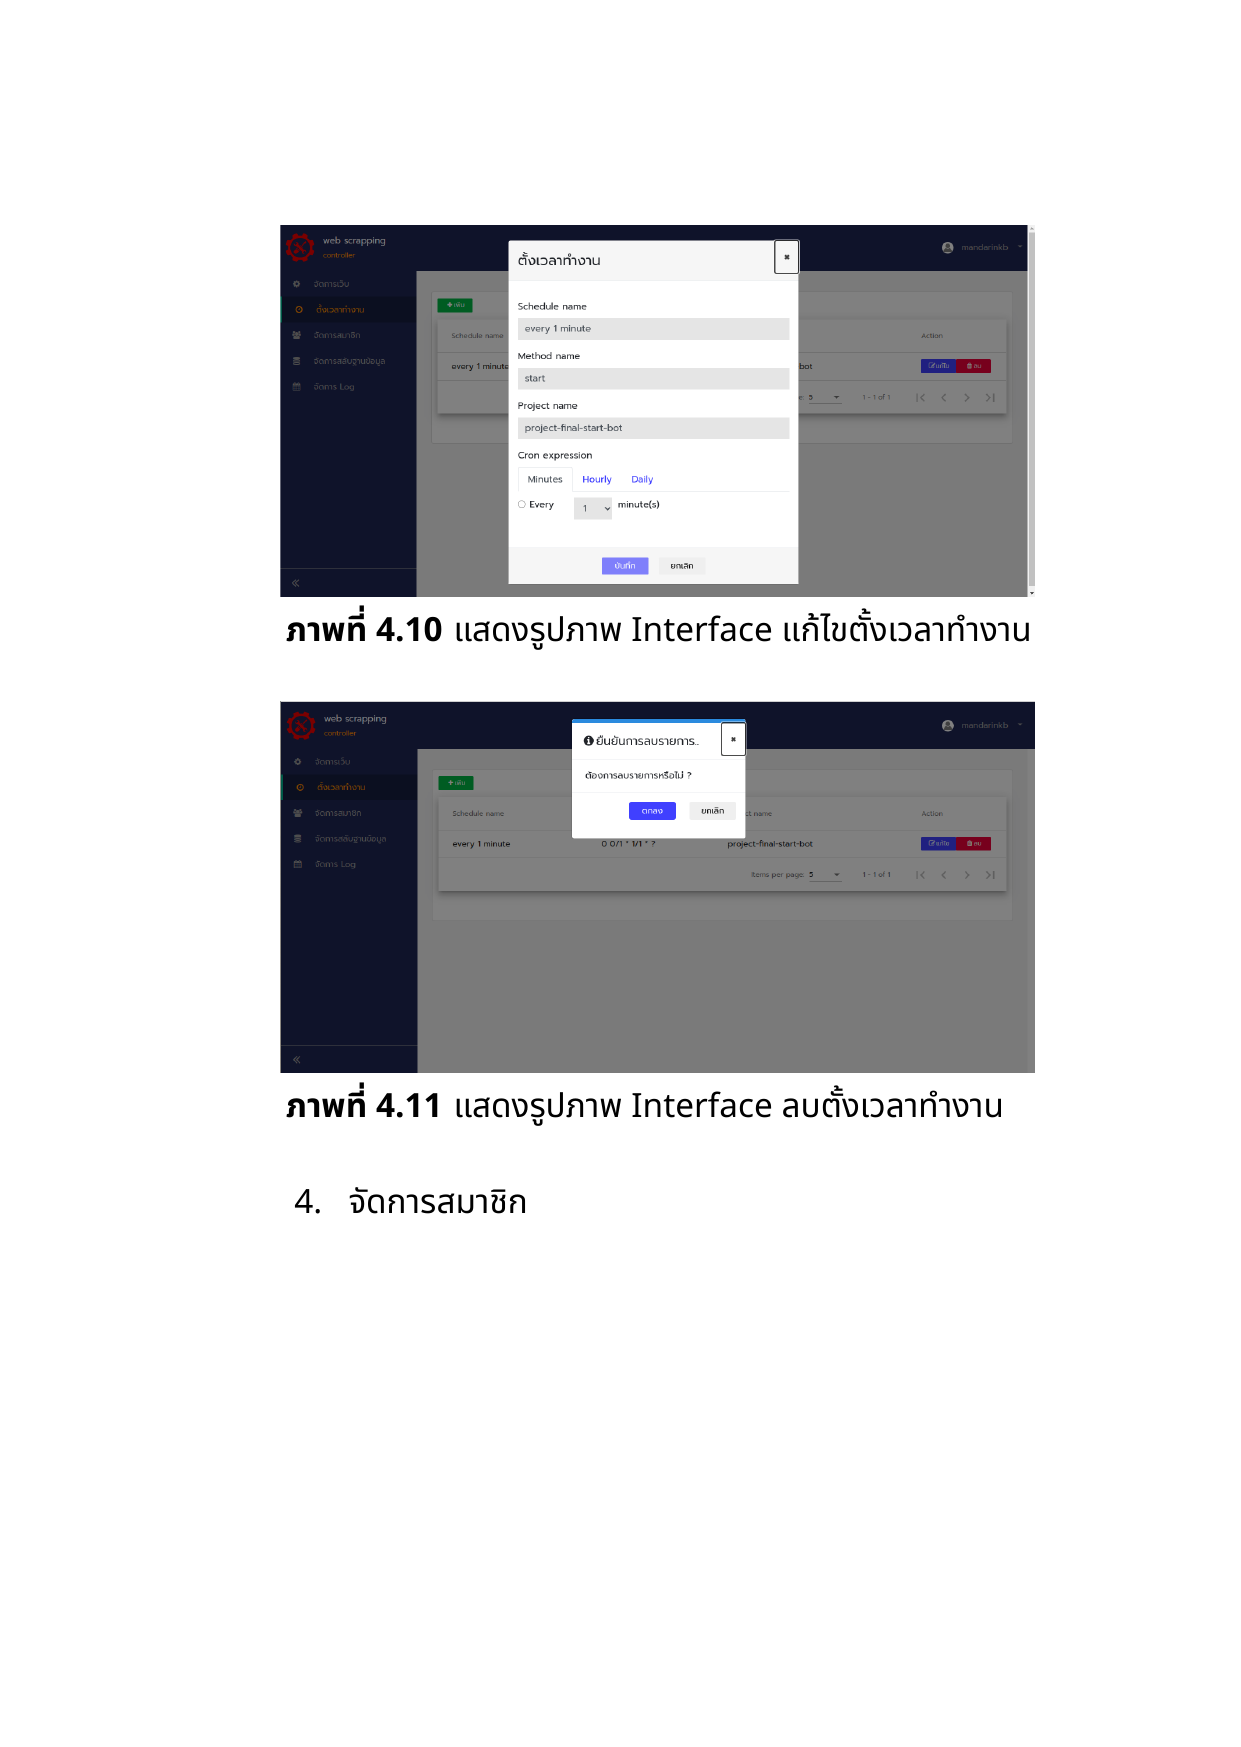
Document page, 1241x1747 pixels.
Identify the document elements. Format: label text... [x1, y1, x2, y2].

picture [280, 701, 1035, 1073]
text ภาพที่ 4.10 แสดงรูปภาพ Interface แก้ไขตั้งเวลาทำงาน [225, 597, 1091, 656]
text 4. จัดการสมาชิก [225, 1178, 1091, 1228]
text ภาพที่ 4.11 แสดงรูปภาพ Interface ลบตั้งเวลาทำงาน [225, 1073, 1091, 1132]
picture [280, 225, 1035, 597]
